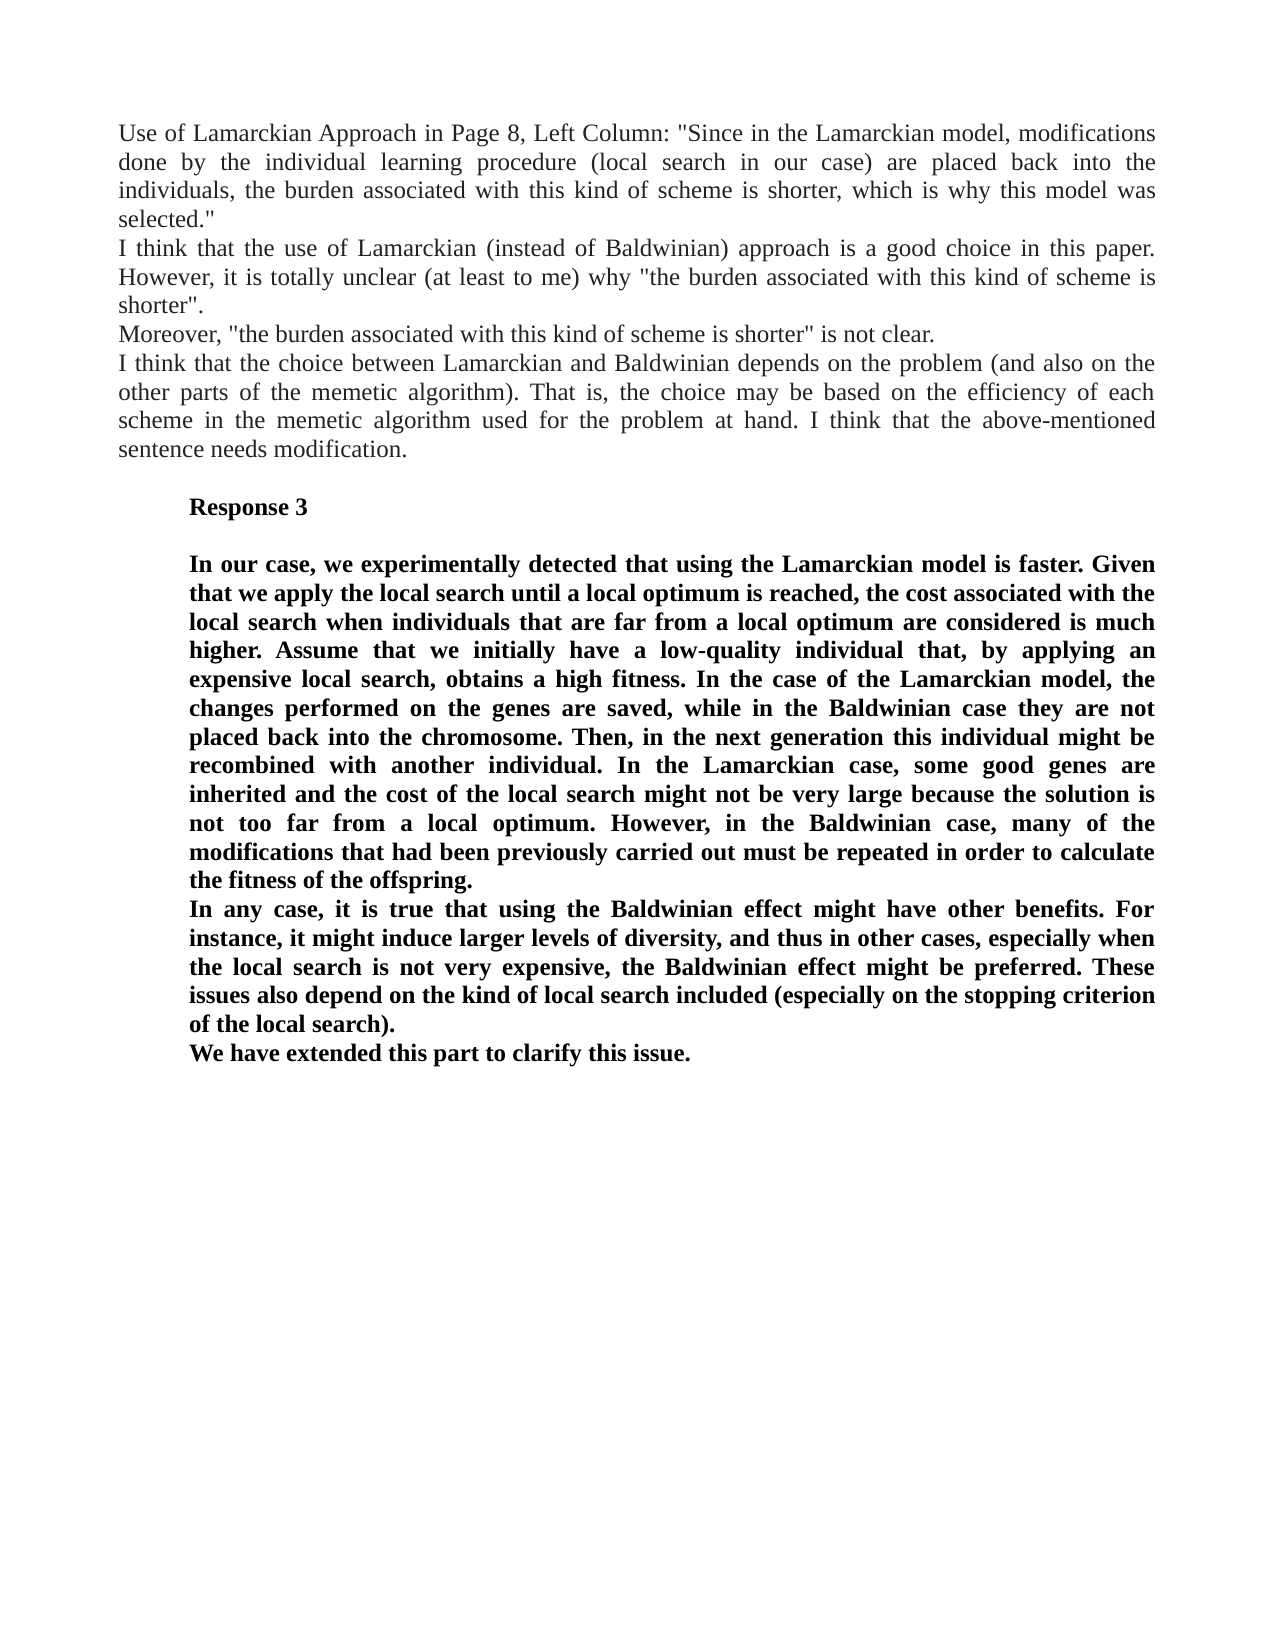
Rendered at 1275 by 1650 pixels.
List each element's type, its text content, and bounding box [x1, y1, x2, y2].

text Use of Lamarckian Approach in Page 8, Left Column: "Since in the Lamarckian model, modifications done by the individual learning procedure (local search in our case) are placed back into the individuals, the burden associated with this kind of scheme is shorter, which is why this model was selected." [118, 118, 1157, 233]
text In any case, it is true that using the Baldwinian effect might have other benefits. For instance, it might induce larger levels of diversity, and thus in other cases, especially when the local search is not very expensive, the Baldwinian effect might be preferred. These issues also depend on the kind of local search included (especially on the stopping criterion of the local search). [189, 894, 1157, 1038]
text We have extended this part to clarify this issue. [189, 1038, 1157, 1067]
text Response 3 [189, 492, 1157, 521]
text I think that the choice between Lamarckian and Baldwinian depends on the problem (and also on the other parts of the memetic algorithm). That is, the choice may be based on the efficiency of each scheme in the memetic algorithm used for the problem at hand. I think that the above-mentioned sentence needs modification. [118, 348, 1157, 463]
text In our case, we experimentally detected that using the Lamarckian model is faster. Given that we apply the local search until a local optimum is reached, the cost associated with the local search when individuals that are far from a local optimum are considered is much higher. Assume that we initially have a low-quality individual that, by applying an expensive local search, obtains a high fitness. In the case of the Lamarckian model, the changes performed on the genes are saved, while in the Baldwinian case they are not placed back into the chromosome. Then, in the next generation this individual might be recombined with another individual. In the Lamarckian case, some good genes are inherited and the cost of the local search might not be very large because the solution is not too far from a local optimum. However, in the Baldwinian case, many of the modifications that had been previously carried out must be repeated in order to calculate the fitness of the offspring. [189, 549, 1157, 894]
text I think that the use of Lamarckian (instead of Baldwinian) approach is a good choice in this paper. However, it is totally unclear (at least to me) why "the burden associated with this kind of scheme is shorter". Moreover, "the burden associated with this kind of scheme is shorter" is not clear. [118, 233, 1157, 348]
